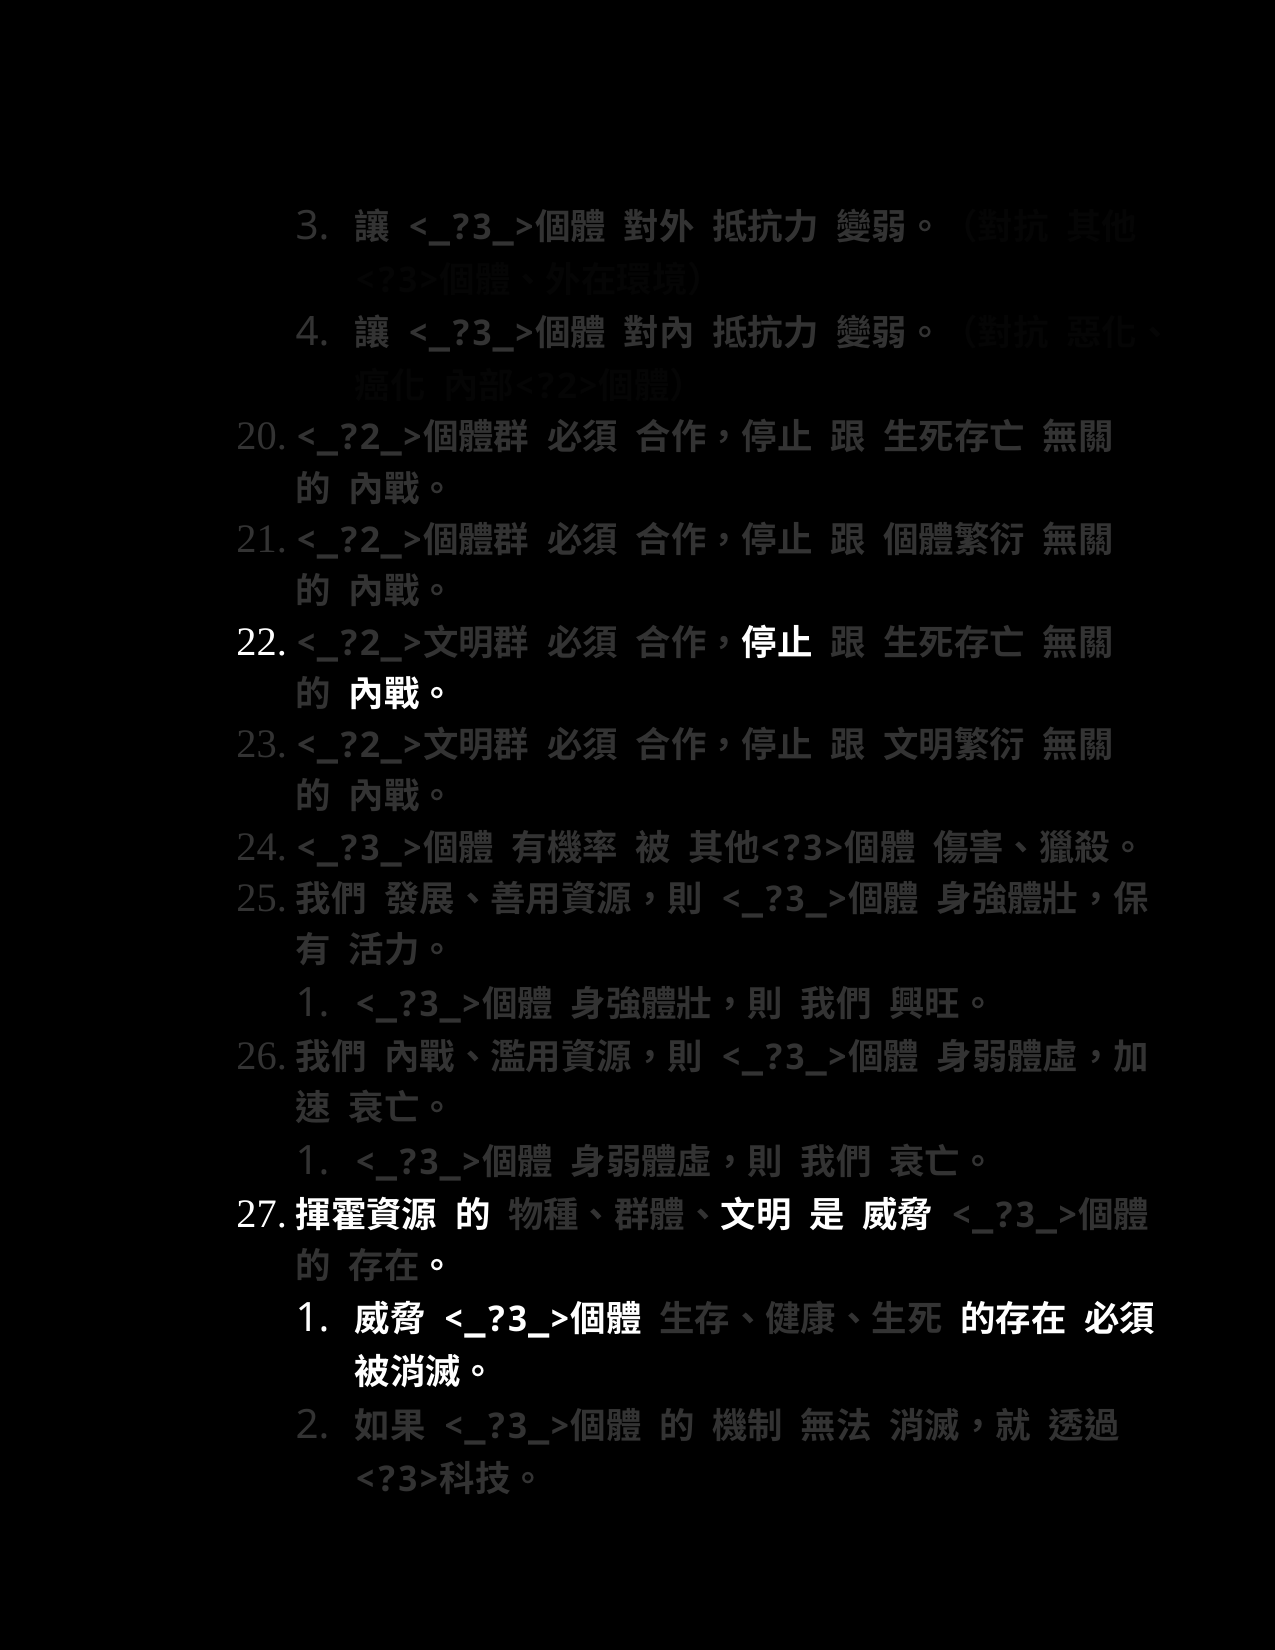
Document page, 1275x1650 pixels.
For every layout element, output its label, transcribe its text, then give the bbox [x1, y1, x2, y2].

list <_?2_>個體群 必須 合作，停止 跟 生死存亡 無關 的 內戰。 [236, 409, 1157, 511]
list <_?2_>個體群 必須 合作，停止 跟 個體繁衍 無關 的 內戰。 [236, 511, 1157, 614]
list <_?3_>個體 有機率 被 其他<?3>個體 傷害、獵殺。 [236, 819, 1157, 871]
list 讓 <_?3_>個體 對內 抵抗力 變弱。（對抗 惡化、癌化 內部<?2>個體） [295, 302, 1157, 409]
list 如果 <_?3_>個體 的 機制 無法 消滅，就 透過 <?3>科技。 [295, 1395, 1157, 1501]
list <_?2_>文明群 必須 合作，停止 跟 文明繁衍 無關 的 內戰。 [236, 717, 1157, 819]
list 威脅 <_?3_>個體 生存、健康、生死 的存在 必須 被消滅。 [295, 1288, 1157, 1395]
list 我們 內戰、濫用資源，則 <_?3_>個體 身弱體虛，加速 衰亡。 [236, 1028, 1157, 1131]
list 我們 發展、善用資源，則 <_?3_>個體 身強體壯，保有 活力。 [236, 871, 1157, 973]
list <_?2_>文明群 必須 合作，停止 跟 生死存亡 無關 的 內戰。 [236, 614, 1157, 717]
list <_?3_>個體 身弱體虛，則 我們 衰亡。 [295, 1131, 1157, 1186]
list 讓 <_?3_>個體 對外 抵抗力 變弱。（對抗 其他<?3>個體、外在環境） [295, 196, 1157, 302]
list 揮霍資源 的 物種、群體、文明 是 威脅 <_?3_>個體 的 存在。 [236, 1186, 1157, 1288]
list <_?3_>個體 身強體壯，則 我們 興旺。 [295, 973, 1157, 1028]
